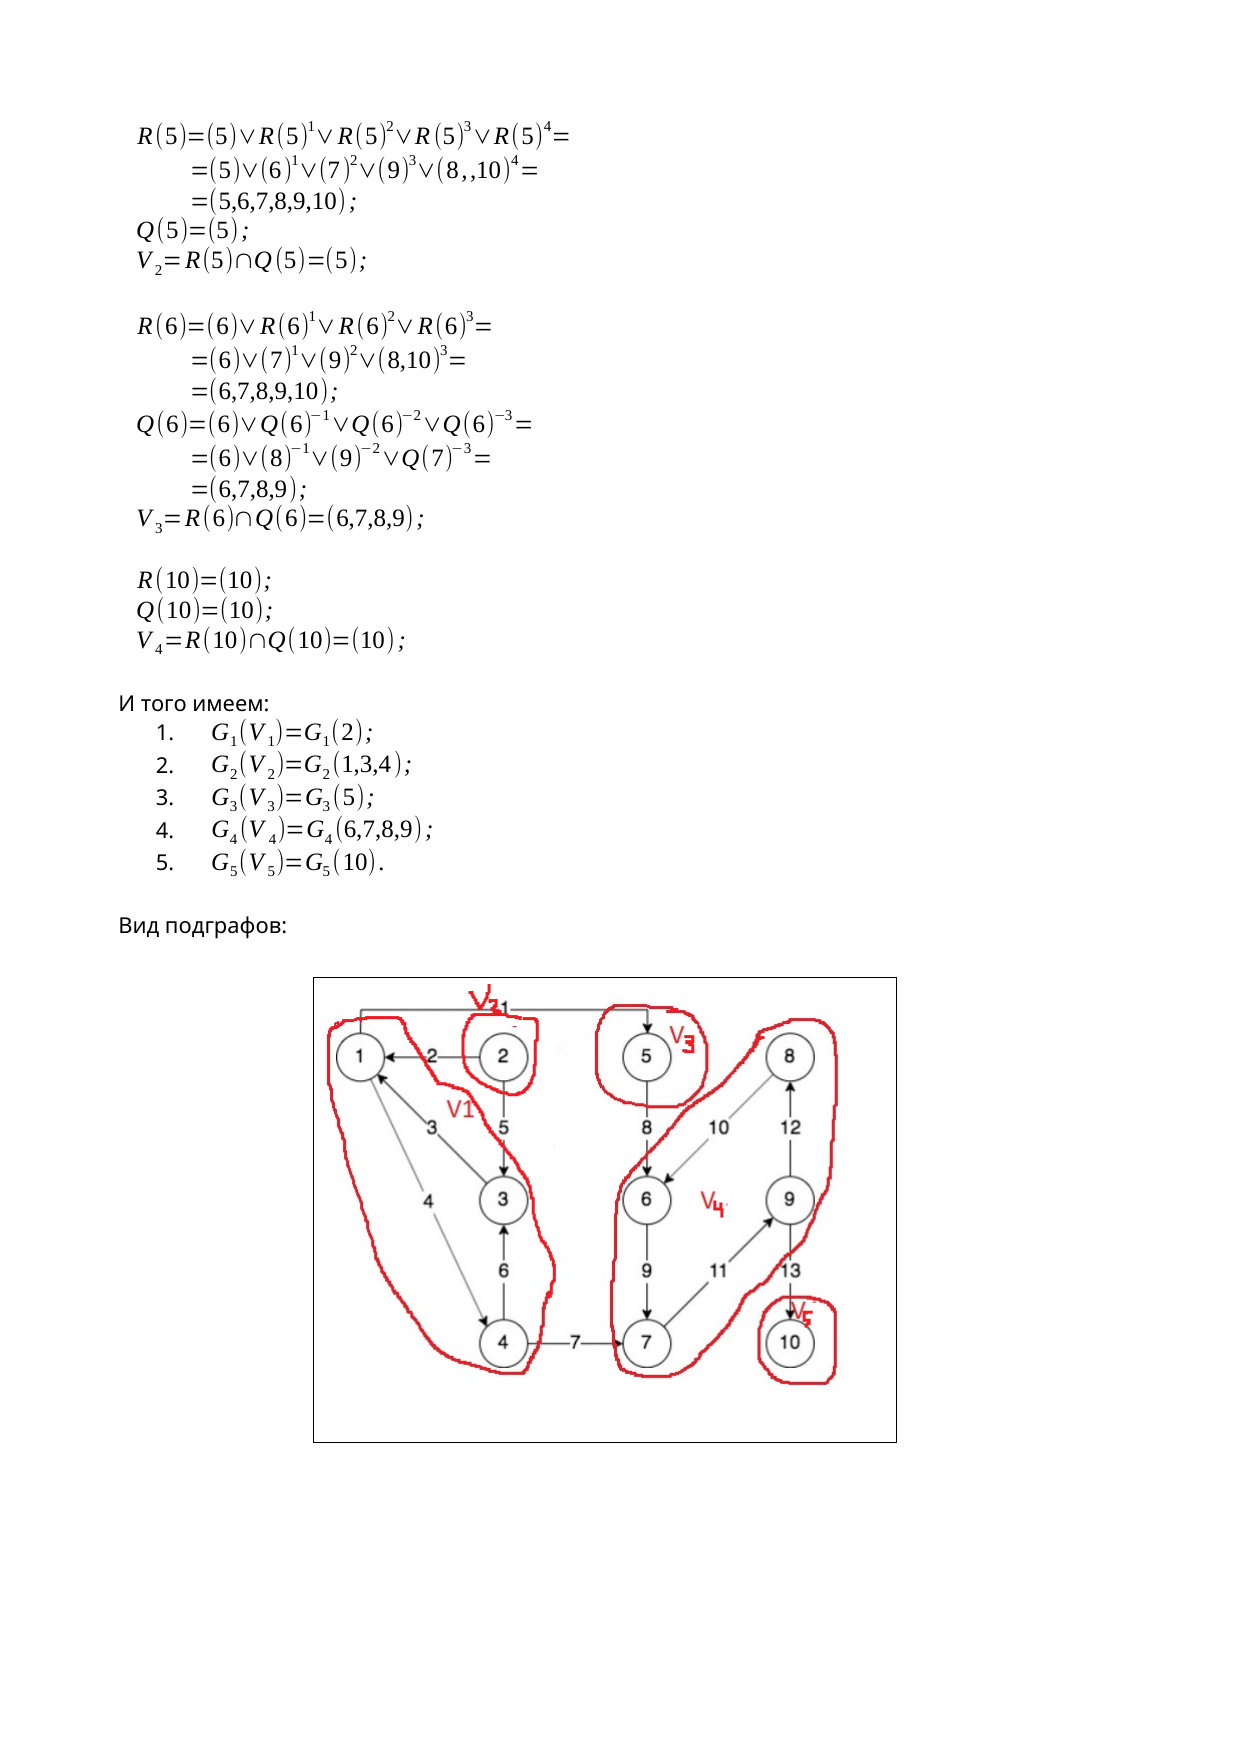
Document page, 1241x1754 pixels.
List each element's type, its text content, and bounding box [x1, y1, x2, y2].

picture [314, 978, 896, 1442]
text Вид подграфов: [118, 909, 1122, 939]
text И того имеем: [118, 687, 1122, 717]
